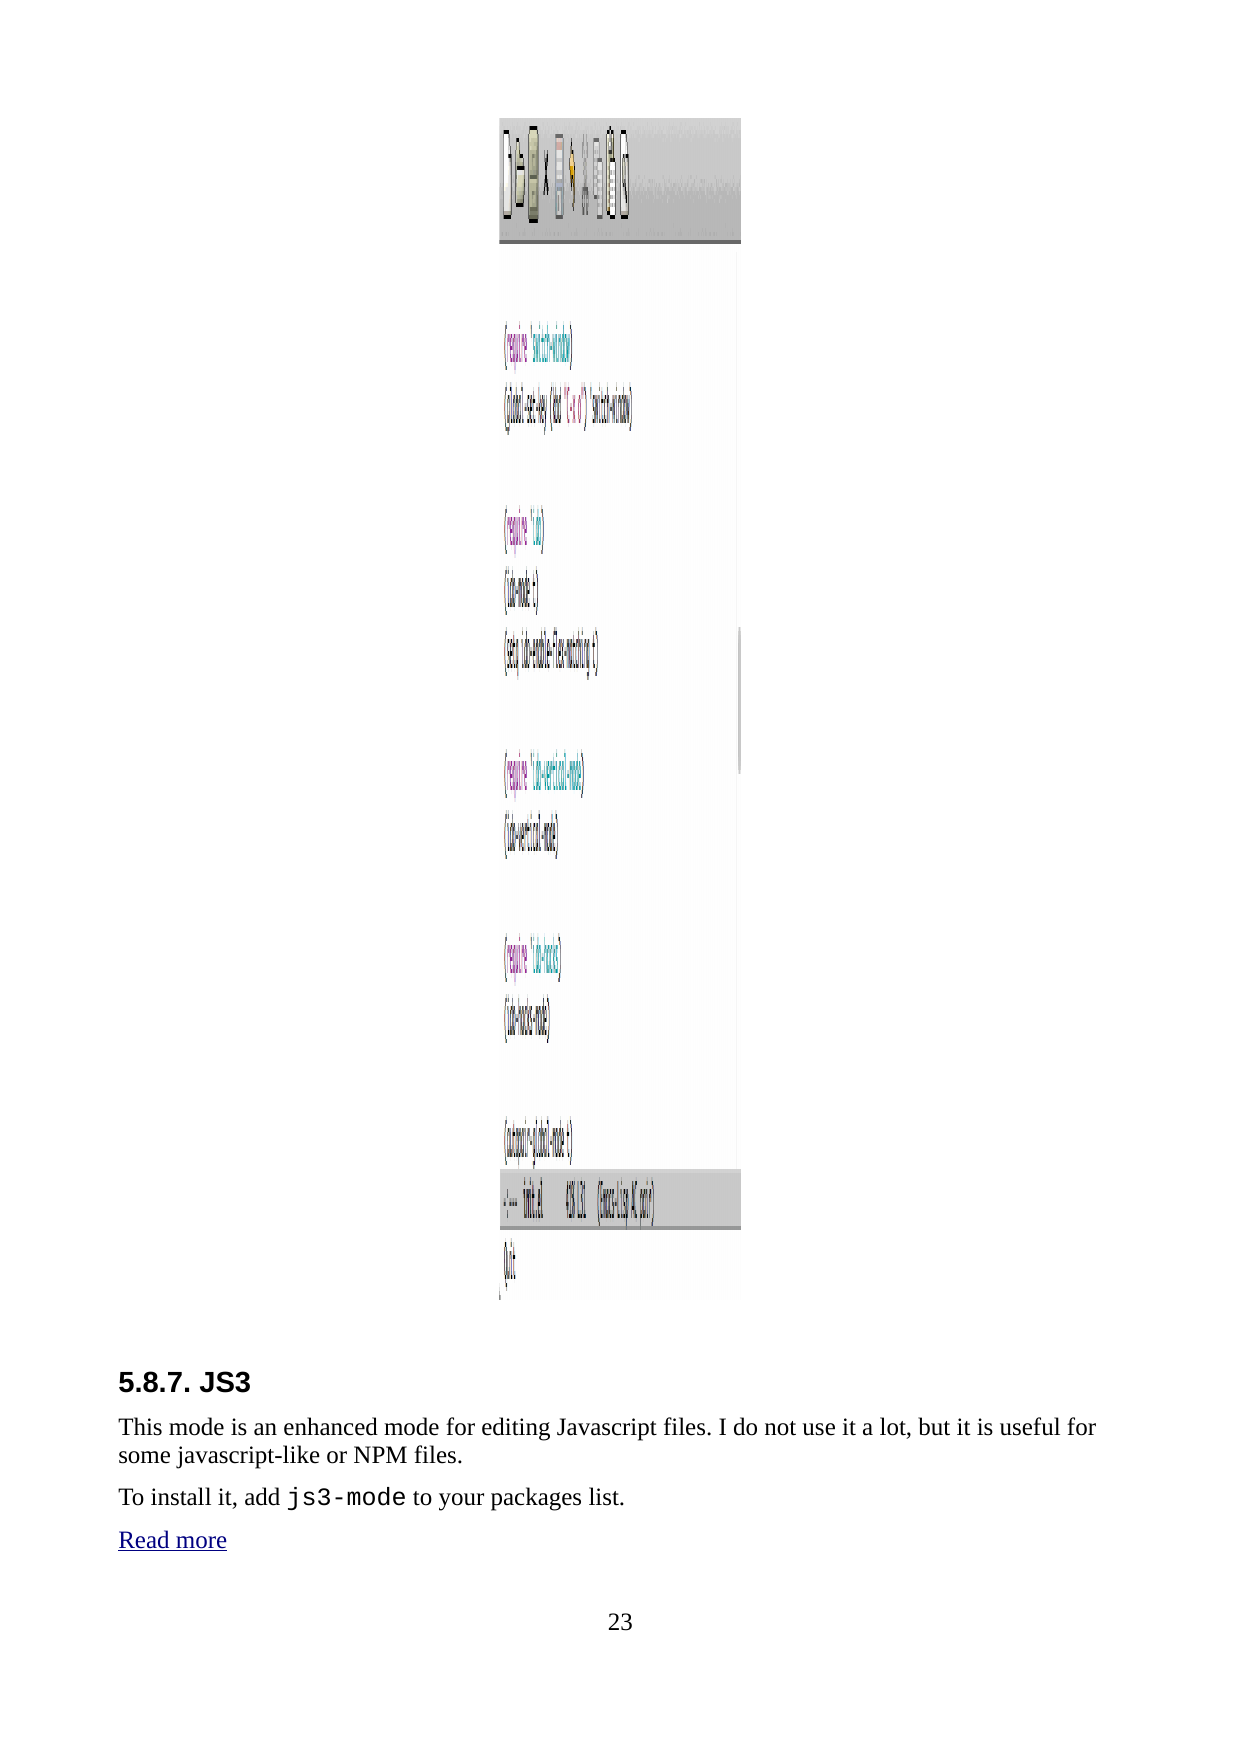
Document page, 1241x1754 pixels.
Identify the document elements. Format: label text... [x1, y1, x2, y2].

subtitle JS3 [118, 1366, 1122, 1399]
text This mode is an enhanced mode for editing Javascript files. I do not use it a lot, but it is useful for some javascript-like or NPM files. [118, 1412, 1122, 1469]
text Read more [118, 1525, 1122, 1554]
text To install it, add js3-mode to your packages list. [118, 1482, 1122, 1512]
